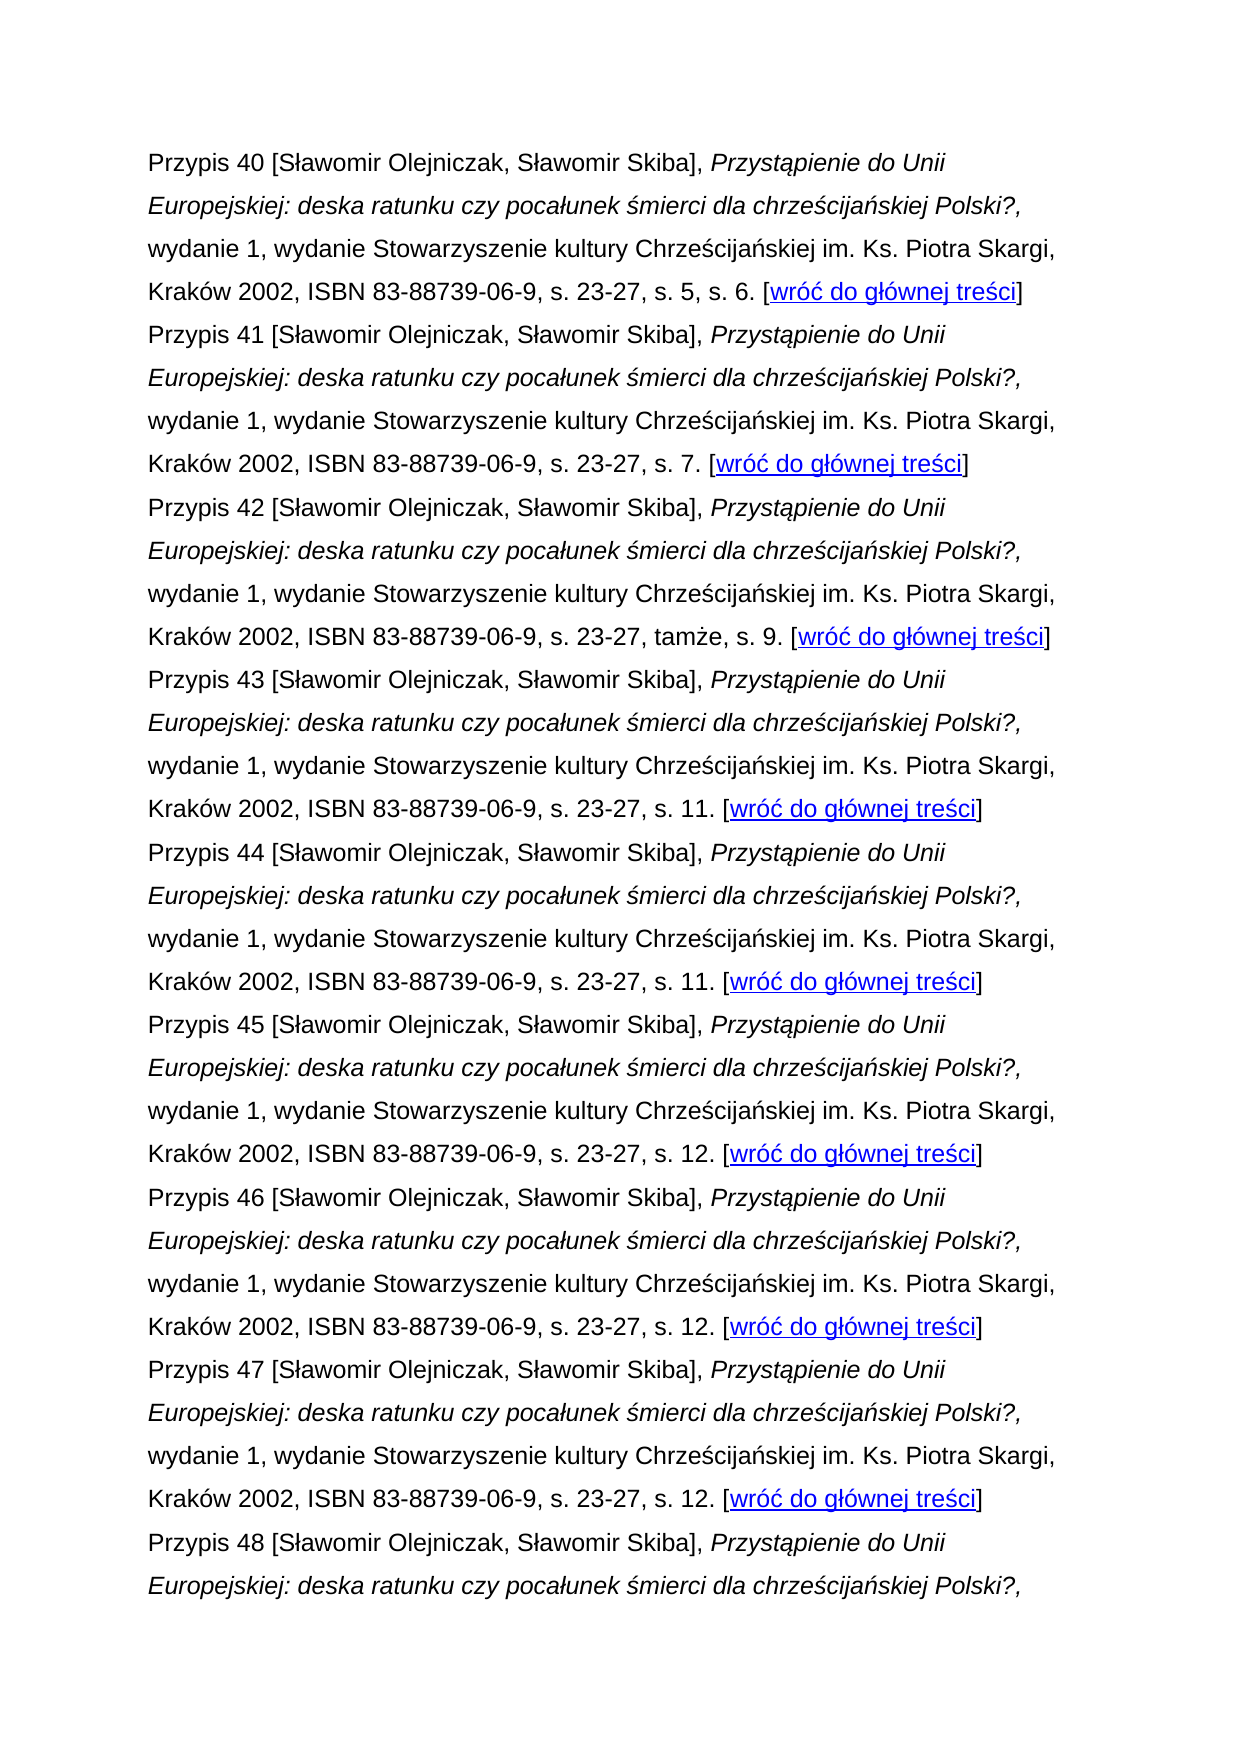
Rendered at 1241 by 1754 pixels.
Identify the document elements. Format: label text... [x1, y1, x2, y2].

text Przypis 44 [Sławomir Olejniczak, Sławomir Skiba], Przystąpienie do Unii Europejskiej: deska ratunku czy pocałunek śmierci dla chrześcijańskiej Polski?, wydanie 1, wydanie Stowarzyszenie kultury Chrześcijańskiej im. Ks. Piotra Skargi, Kraków 2002, ISBN 83-88739-06-9, s. 23-27, s. 11. [wróć do głównej treści] [148, 838, 1093, 996]
text Przypis 45 [Sławomir Olejniczak, Sławomir Skiba], Przystąpienie do Unii Europejskiej: deska ratunku czy pocałunek śmierci dla chrześcijańskiej Polski?, wydanie 1, wydanie Stowarzyszenie kultury Chrześcijańskiej im. Ks. Piotra Skargi, Kraków 2002, ISBN 83-88739-06-9, s. 23-27, s. 12. [wróć do głównej treści] [148, 1010, 1093, 1168]
text Przypis 46 [Sławomir Olejniczak, Sławomir Skiba], Przystąpienie do Unii Europejskiej: deska ratunku czy pocałunek śmierci dla chrześcijańskiej Polski?, wydanie 1, wydanie Stowarzyszenie kultury Chrześcijańskiej im. Ks. Piotra Skargi, Kraków 2002, ISBN 83-88739-06-9, s. 23-27, s. 12. [wróć do głównej treści] [148, 1183, 1093, 1341]
text Przypis 41 [Sławomir Olejniczak, Sławomir Skiba], Przystąpienie do Unii Europejskiej: deska ratunku czy pocałunek śmierci dla chrześcijańskiej Polski?, wydanie 1, wydanie Stowarzyszenie kultury Chrześcijańskiej im. Ks. Piotra Skargi, Kraków 2002, ISBN 83-88739-06-9, s. 23-27, s. 7. [wróć do głównej treści] [148, 320, 1093, 478]
text Przypis 42 [Sławomir Olejniczak, Sławomir Skiba], Przystąpienie do Unii Europejskiej: deska ratunku czy pocałunek śmierci dla chrześcijańskiej Polski?, wydanie 1, wydanie Stowarzyszenie kultury Chrześcijańskiej im. Ks. Piotra Skargi, Kraków 2002, ISBN 83-88739-06-9, s. 23-27, tamże, s. 9. [wróć do głównej treści] [148, 493, 1093, 651]
text Przypis 47 [Sławomir Olejniczak, Sławomir Skiba], Przystąpienie do Unii Europejskiej: deska ratunku czy pocałunek śmierci dla chrześcijańskiej Polski?, wydanie 1, wydanie Stowarzyszenie kultury Chrześcijańskiej im. Ks. Piotra Skargi, Kraków 2002, ISBN 83-88739-06-9, s. 23-27, s. 12. [wróć do głównej treści] [148, 1355, 1093, 1513]
text Przypis 43 [Sławomir Olejniczak, Sławomir Skiba], Przystąpienie do Unii Europejskiej: deska ratunku czy pocałunek śmierci dla chrześcijańskiej Polski?, wydanie 1, wydanie Stowarzyszenie kultury Chrześcijańskiej im. Ks. Piotra Skargi, Kraków 2002, ISBN 83-88739-06-9, s. 23-27, s. 11. [wróć do głównej treści] [148, 665, 1093, 823]
text Przypis 40 [Sławomir Olejniczak, Sławomir Skiba], Przystąpienie do Unii Europejskiej: deska ratunku czy pocałunek śmierci dla chrześcijańskiej Polski?, wydanie 1, wydanie Stowarzyszenie kultury Chrześcijańskiej im. Ks. Piotra Skargi, Kraków 2002, ISBN 83-88739-06-9, s. 23-27, s. 5, s. 6. [wróć do głównej treści] [148, 148, 1093, 306]
text Przypis 48 [Sławomir Olejniczak, Sławomir Skiba], Przystąpienie do Unii Europejskiej: deska ratunku czy pocałunek śmierci dla chrześcijańskiej Polski?, [148, 1528, 1093, 1599]
